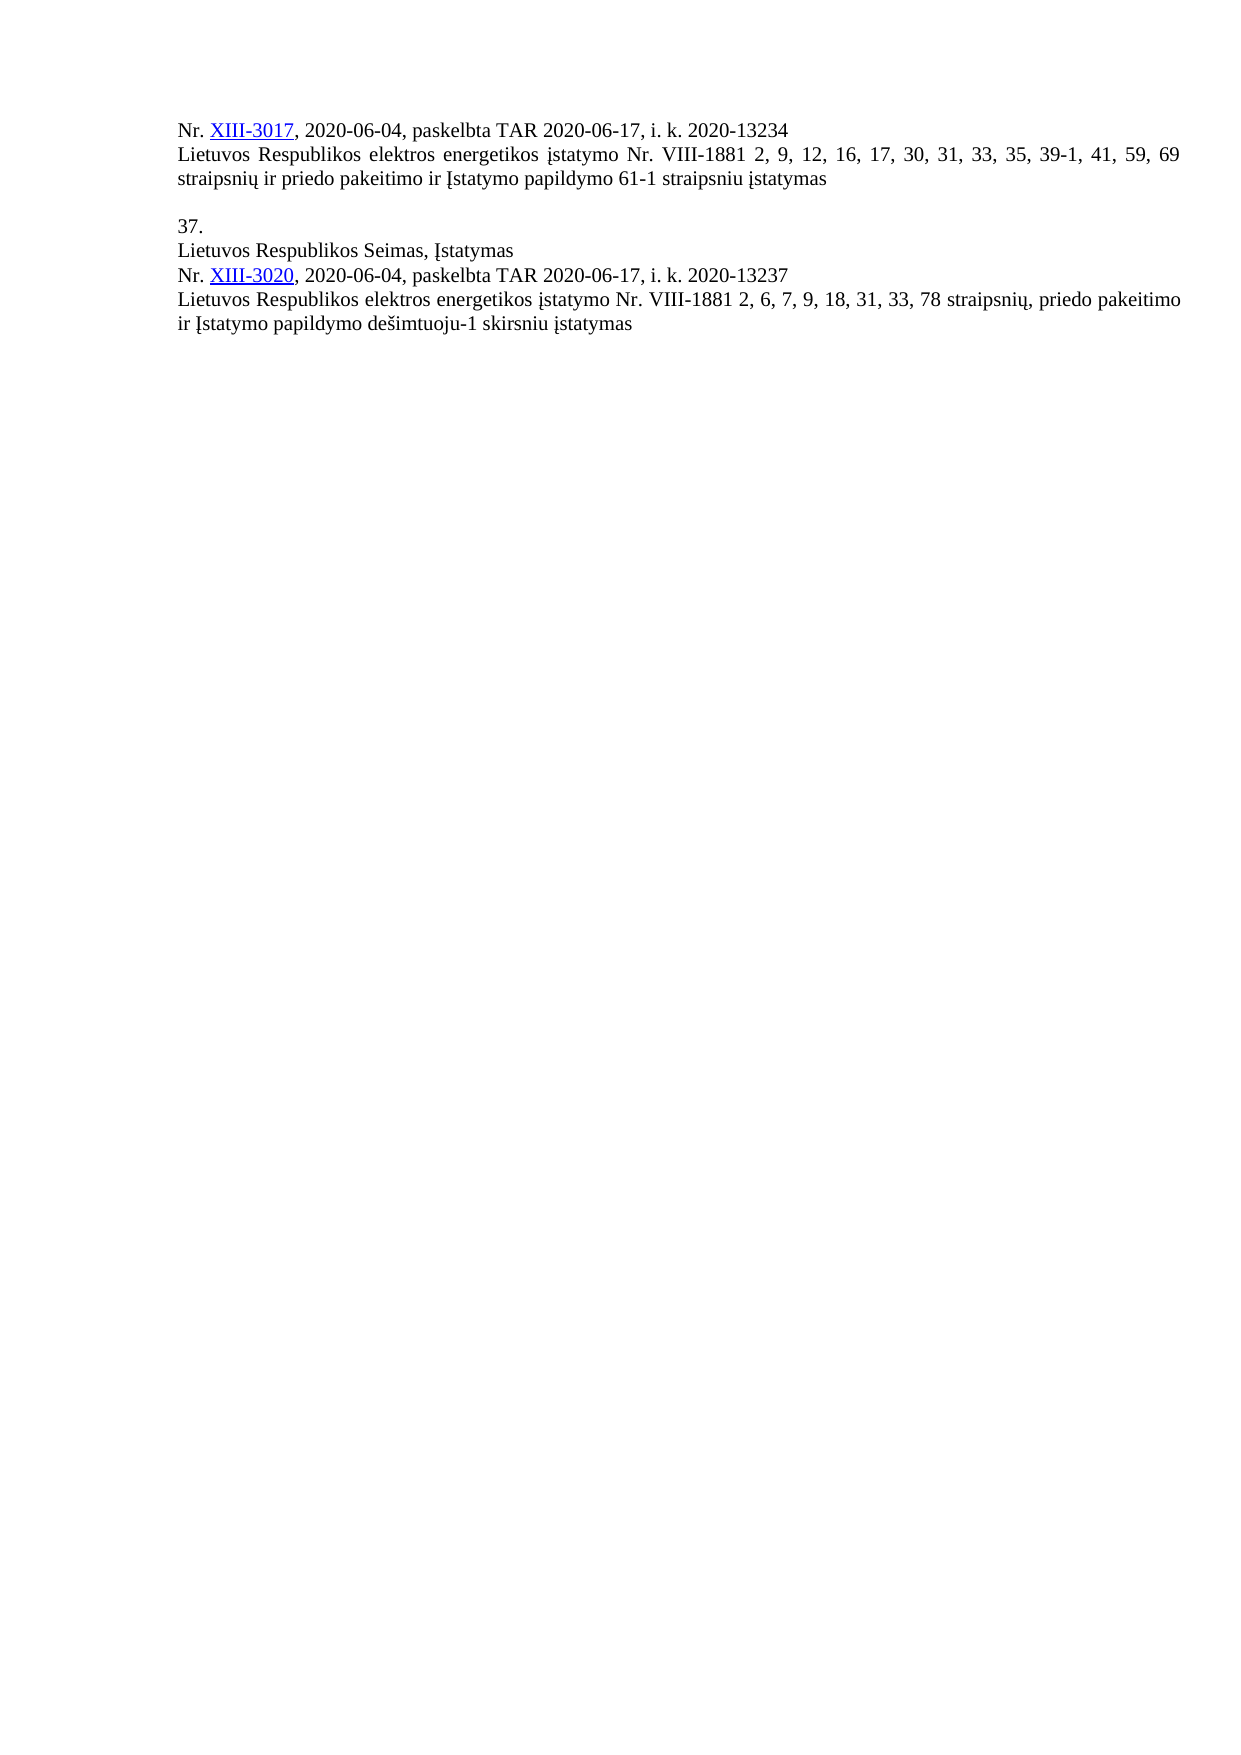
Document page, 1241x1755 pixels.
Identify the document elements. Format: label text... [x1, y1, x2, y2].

text Nr. XIII-3020, 2020-06-04, paskelbta TAR 2020-06-17, i. k. 2020-13237 [177, 262, 1181, 287]
text 37. [177, 214, 1181, 238]
text Lietuvos Respublikos elektros energetikos įstatymo Nr. VIII-1881 2, 6, 7, 9, 18, 31, 33, 78 straipsnių, priedo pakeitimo ir Įstatymo papildymo dešimtuoju-1 skirsniu įstatymas [177, 287, 1181, 335]
text Lietuvos Respublikos elektros energetikos įstatymo Nr. VIII-1881 2, 9, 12, 16, 17, 30, 31, 33, 35, 39-1, 41, 59, 69 straipsnių ir priedo pakeitimo ir Įstatymo papildymo 61-1 straipsniu įstatymas [177, 142, 1181, 190]
text Nr. XIII-3017, 2020-06-04, paskelbta TAR 2020-06-17, i. k. 2020-13234 [177, 118, 1181, 142]
text Lietuvos Respublikos Seimas, Įstatymas [177, 238, 1181, 262]
